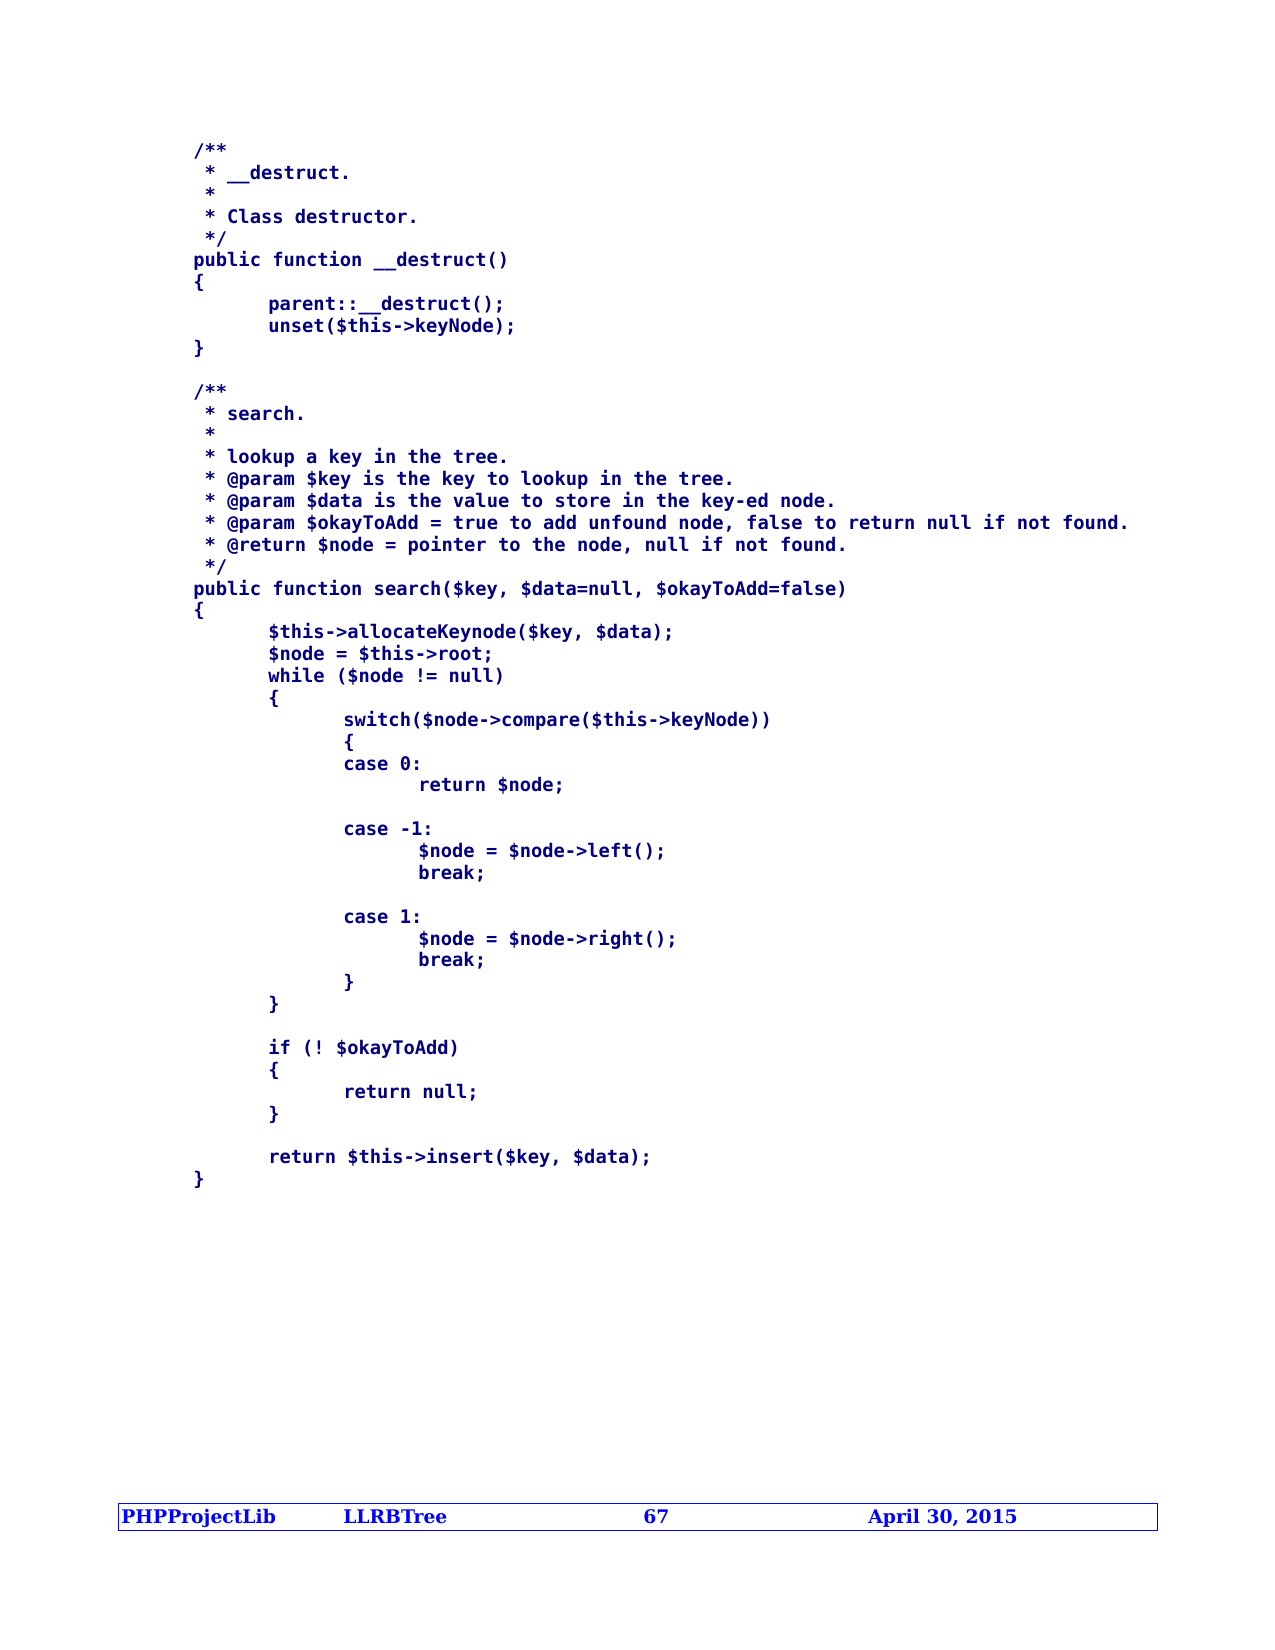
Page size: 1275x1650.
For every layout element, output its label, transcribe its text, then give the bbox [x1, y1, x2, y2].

list } [136, 1102, 1157, 1124]
list break; [136, 949, 1157, 971]
list { [136, 687, 1157, 709]
list */ [136, 556, 1157, 577]
list { [136, 731, 1157, 752]
list * Class destructor. [136, 206, 1157, 227]
list public function search($key, $data=null, $okayToAdd=false) [136, 577, 1157, 599]
list * __destruct. [136, 162, 1157, 184]
list case 1: [136, 906, 1157, 927]
list /** [136, 140, 1157, 162]
list * lookup a key in the tree. [136, 446, 1157, 468]
list * @param $okayToAdd = true to add unfound node, false to return null if not found. [136, 512, 1157, 534]
list */ [136, 227, 1157, 249]
list unset($this->keyNode); [136, 315, 1157, 337]
list $node = $node->left(); [136, 840, 1157, 862]
list public function __destruct() [136, 249, 1157, 271]
list case -1: [136, 818, 1157, 840]
list $this->allocateKeynode($key, $data); [136, 621, 1157, 643]
list { [136, 1059, 1157, 1081]
list return $node; [136, 774, 1157, 796]
list $node = $this->root; [136, 643, 1157, 665]
list } [136, 1168, 1157, 1190]
list switch($node->compare($this->keyNode)) [136, 709, 1157, 731]
list /** [136, 381, 1157, 402]
list break; [136, 862, 1157, 884]
list * [136, 424, 1157, 446]
list return $this->insert($key, $data); [136, 1146, 1157, 1168]
list } [136, 337, 1157, 359]
list * [136, 184, 1157, 206]
list { [136, 271, 1157, 293]
list while ($node != null) [136, 665, 1157, 687]
list * @return $node = pointer to the node, null if not found. [136, 534, 1157, 556]
list { [136, 599, 1157, 621]
list case 0: [136, 752, 1157, 774]
list if (! $okayToAdd) [136, 1037, 1157, 1059]
list * @param $data is the value to store in the key-ed node. [136, 490, 1157, 512]
list } [136, 993, 1157, 1015]
list * search. [136, 402, 1157, 424]
list $node = $node->right(); [136, 927, 1157, 949]
list * @param $key is the key to lookup in the tree. [136, 468, 1157, 490]
list return null; [136, 1081, 1157, 1102]
list } [136, 971, 1157, 993]
list parent::__destruct(); [136, 293, 1157, 315]
